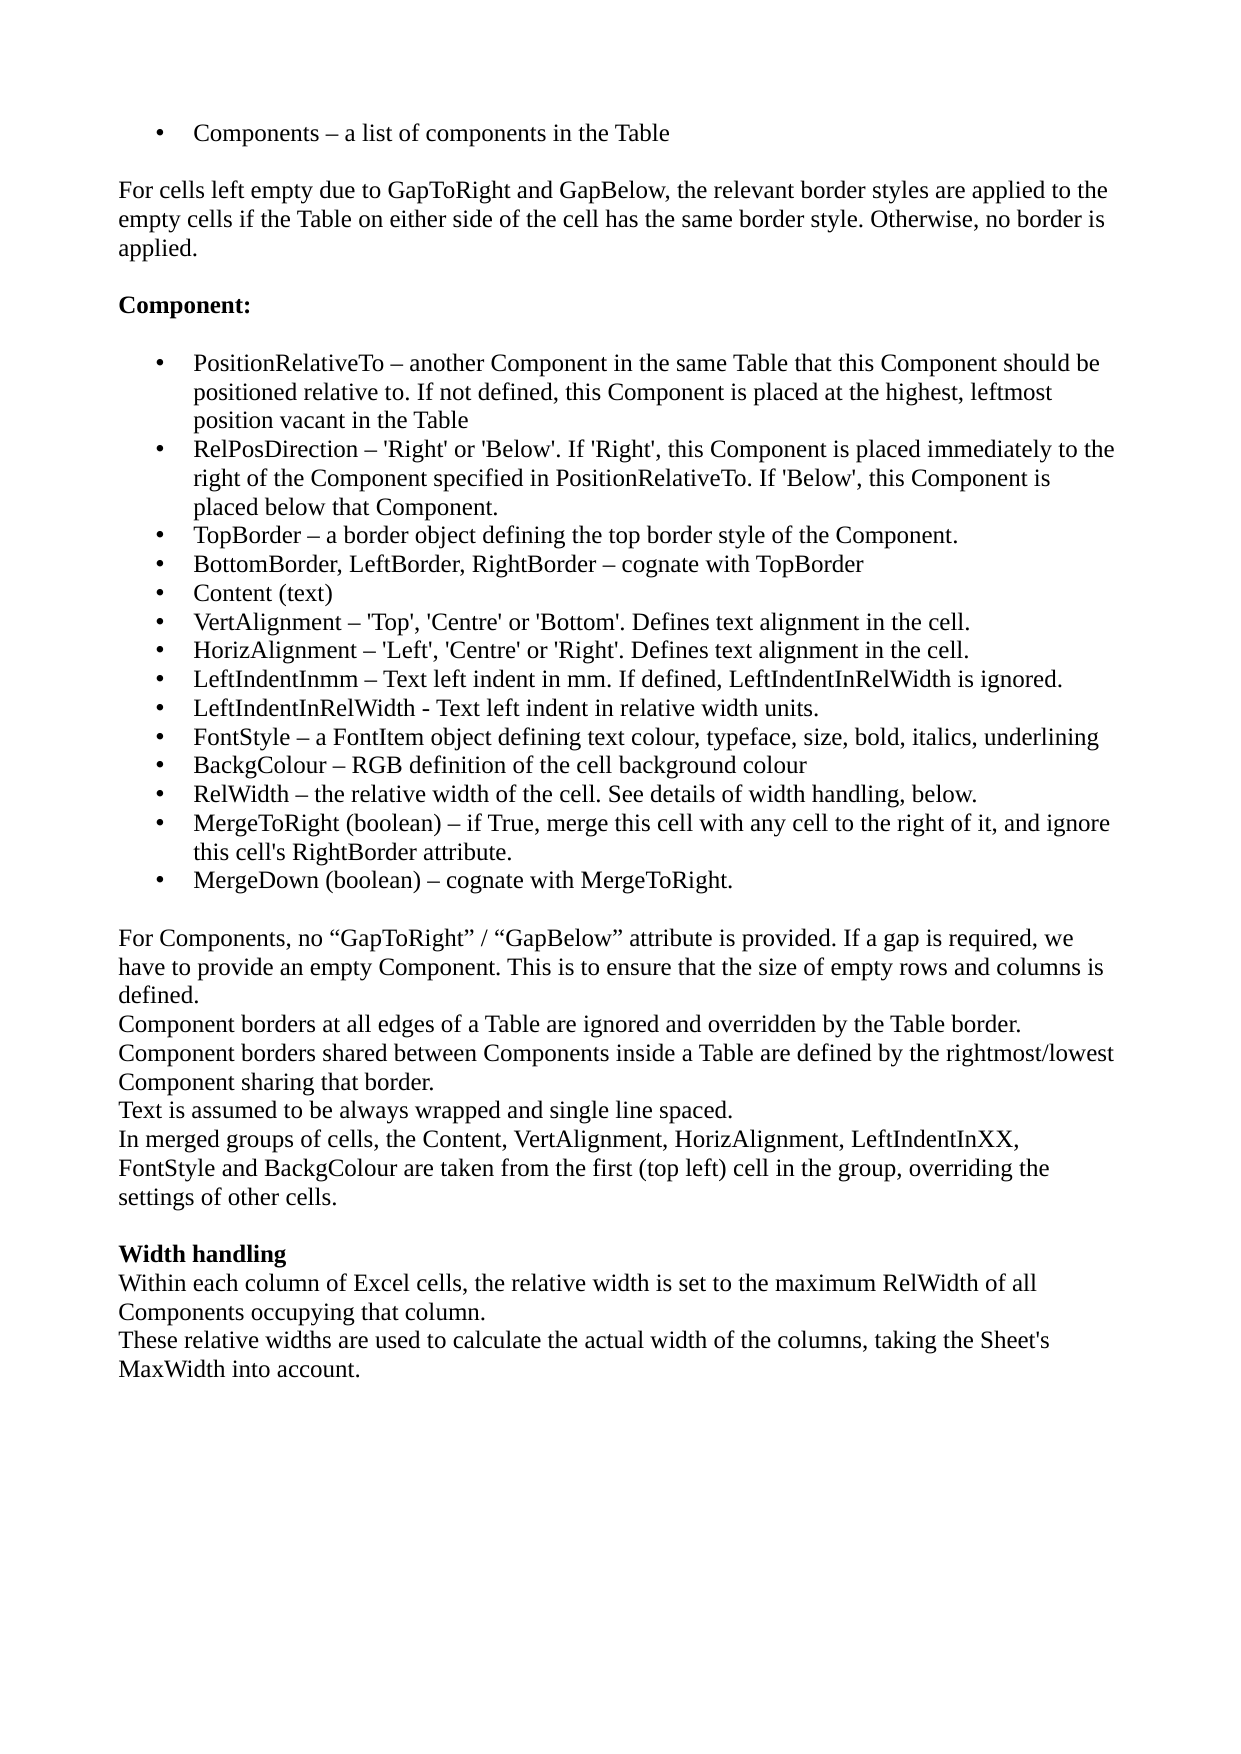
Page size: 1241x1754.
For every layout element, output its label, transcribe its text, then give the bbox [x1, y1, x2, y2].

list MergeToRight (boolean) – if True, merge this cell with any cell to the right of it, and ignore this cell's RightBorder attribute. [156, 808, 1122, 866]
text Width handling [118, 1239, 1122, 1268]
list PositionRelativeTo – another Component in the same Table that this Component should be positioned relative to. If not defined, this Component is placed at the highest, leftmost position vacant in the Table [156, 348, 1122, 434]
list LeftIndentInmm – Text left indent in mm. If defined, LeftIndentInRelWidth is ignored. [156, 664, 1122, 693]
list TopBorder – a border object defining the top border style of the Component. [156, 521, 1122, 549]
list BottomBorder, LeftBorder, RightBorder – cognate with TopBorder [156, 549, 1122, 578]
list HorizAlignment – 'Left', 'Centre' or 'Right'. Defines text alignment in the cell. [156, 636, 1122, 664]
text For cells left empty due to GapToRight and GapBelow, the relevant border styles are applied to the empty cells if the Table on either side of the cell has the same border style. Otherwise, no border is applied. [118, 176, 1122, 262]
list BackgColour – RGB definition of the cell background colour [156, 751, 1122, 779]
list Components – a list of components in the Table [156, 118, 1122, 147]
list Content (text) [156, 578, 1122, 607]
text In merged groups of cells, the Content, VertAlignment, HorizAlignment, LeftIndentInXX, FontStyle and BackgColour are taken from the first (top left) cell in the group, overriding the settings of other cells. [118, 1124, 1122, 1211]
text For Components, no “GapToRight” / “GapBelow” attribute is provided. If a gap is required, we have to provide an empty Component. This is to ensure that the size of empty rows and columns is defined. [118, 923, 1122, 1009]
text These relative widths are used to calculate the actual width of the columns, taking the Sheet's MaxWidth into account. [118, 1326, 1122, 1383]
list FontStyle – a FontItem object defining text colour, typeface, size, bold, italics, underlining [156, 722, 1122, 751]
text Component: [118, 291, 1122, 319]
text Component borders at all edges of a Table are ignored and overridden by the Table border. [118, 1009, 1122, 1038]
text Component borders shared between Components inside a Table are defined by the rightmost/lowest Component sharing that border. [118, 1038, 1122, 1096]
list RelWidth – the relative width of the cell. See details of width handling, below. [156, 779, 1122, 808]
list VertAlignment – 'Top', 'Centre' or 'Bottom'. Defines text alignment in the cell. [156, 607, 1122, 636]
list LeftIndentInRelWidth - Text left indent in relative width units. [156, 693, 1122, 722]
text Text is assumed to be always wrapped and single line spaced. [118, 1096, 1122, 1124]
list MergeDown (boolean) – cognate with MergeToRight. [156, 866, 1122, 894]
list RelPosDirection – 'Right' or 'Below'. If 'Right', this Component is placed immediately to the right of the Component specified in PositionRelativeTo. If 'Below', this Component is placed below that Component. [156, 434, 1122, 521]
text Within each column of Excel cells, the relative width is set to the maximum RelWidth of all Components occupying that column. [118, 1268, 1122, 1326]
